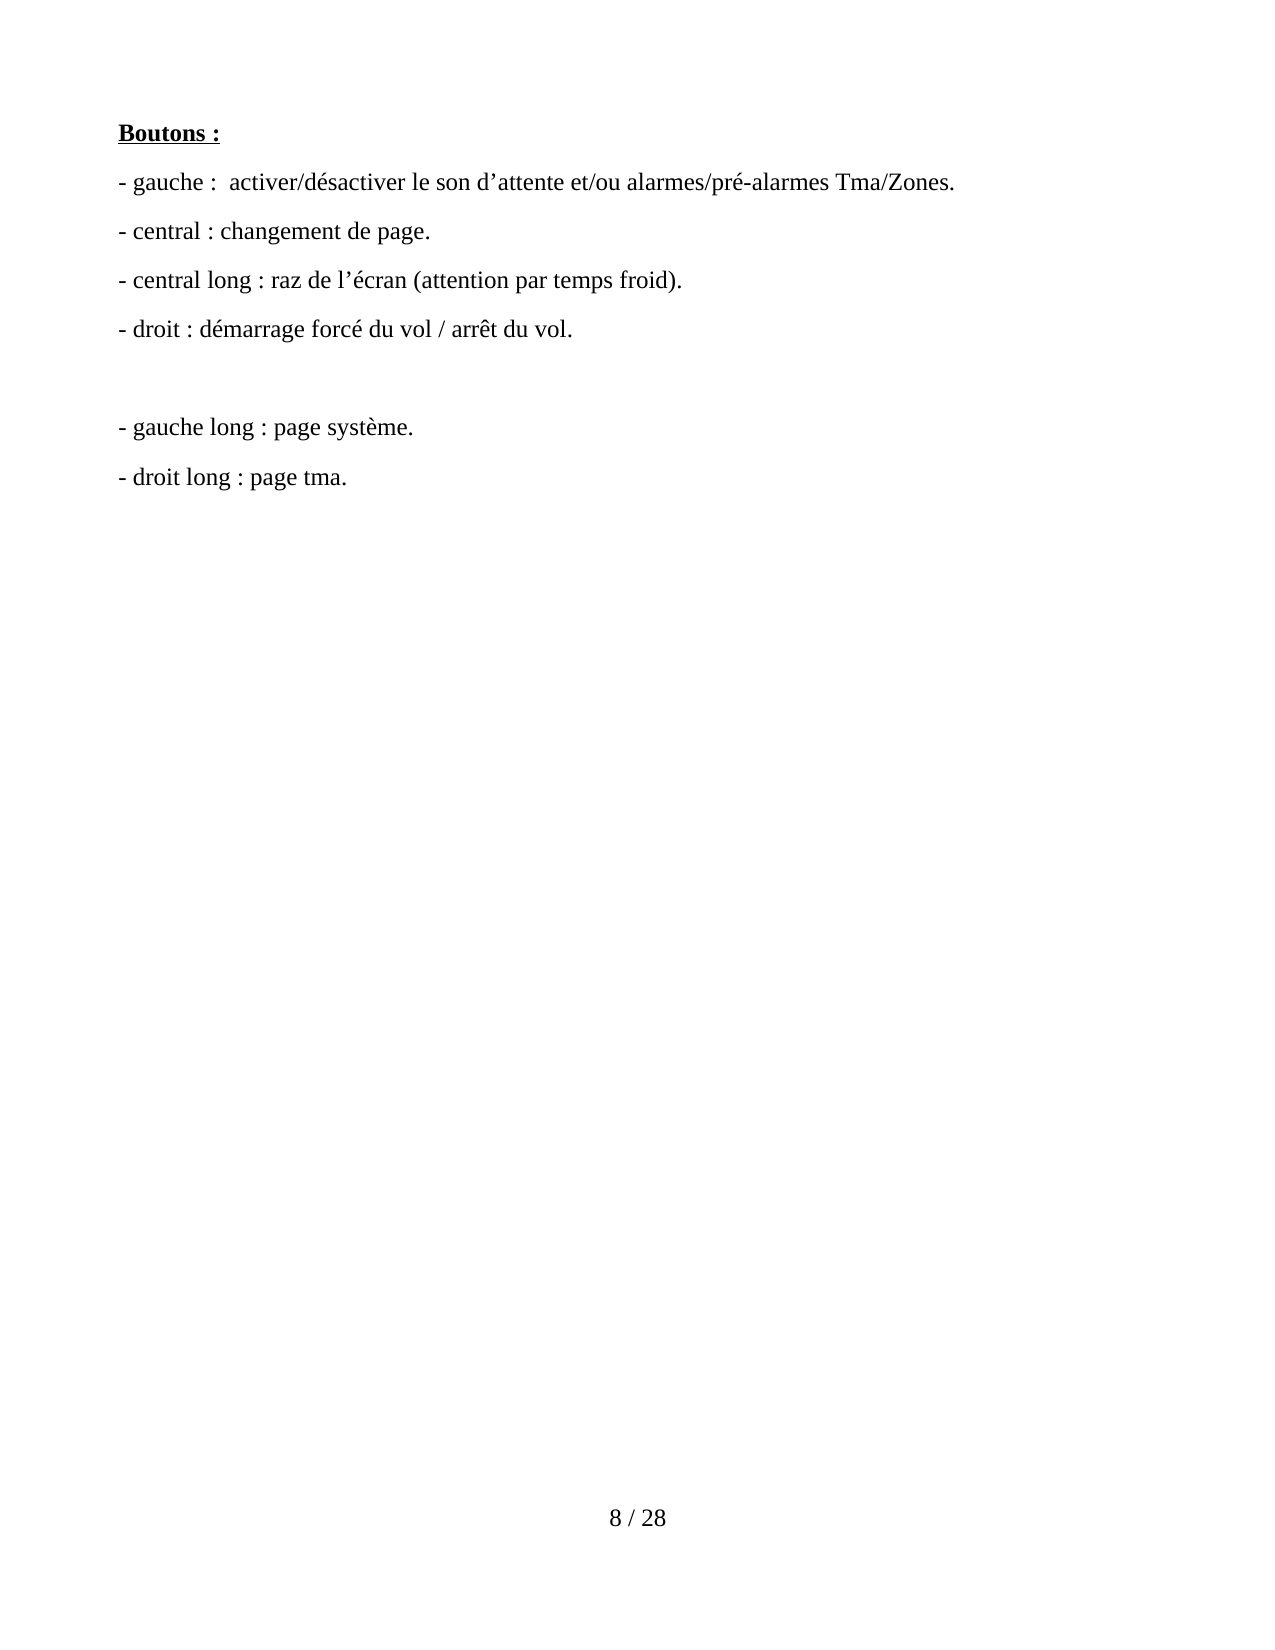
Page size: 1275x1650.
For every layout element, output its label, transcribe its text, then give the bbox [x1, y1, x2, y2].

text - gauche : activer/désactiver le son d’attente et/ou alarmes/pré-alarmes Tma/Zones. [118, 167, 1157, 196]
text - central long : raz de l’écran (attention par temps froid). [118, 265, 1157, 294]
text Boutons : [118, 118, 1157, 147]
text - droit : démarrage forcé du vol / arrêt du vol. [118, 314, 1157, 343]
text - central : changement de page. [118, 216, 1157, 245]
text - droit long : page tma. [118, 462, 1157, 490]
text - gauche long : page système. [118, 412, 1157, 441]
